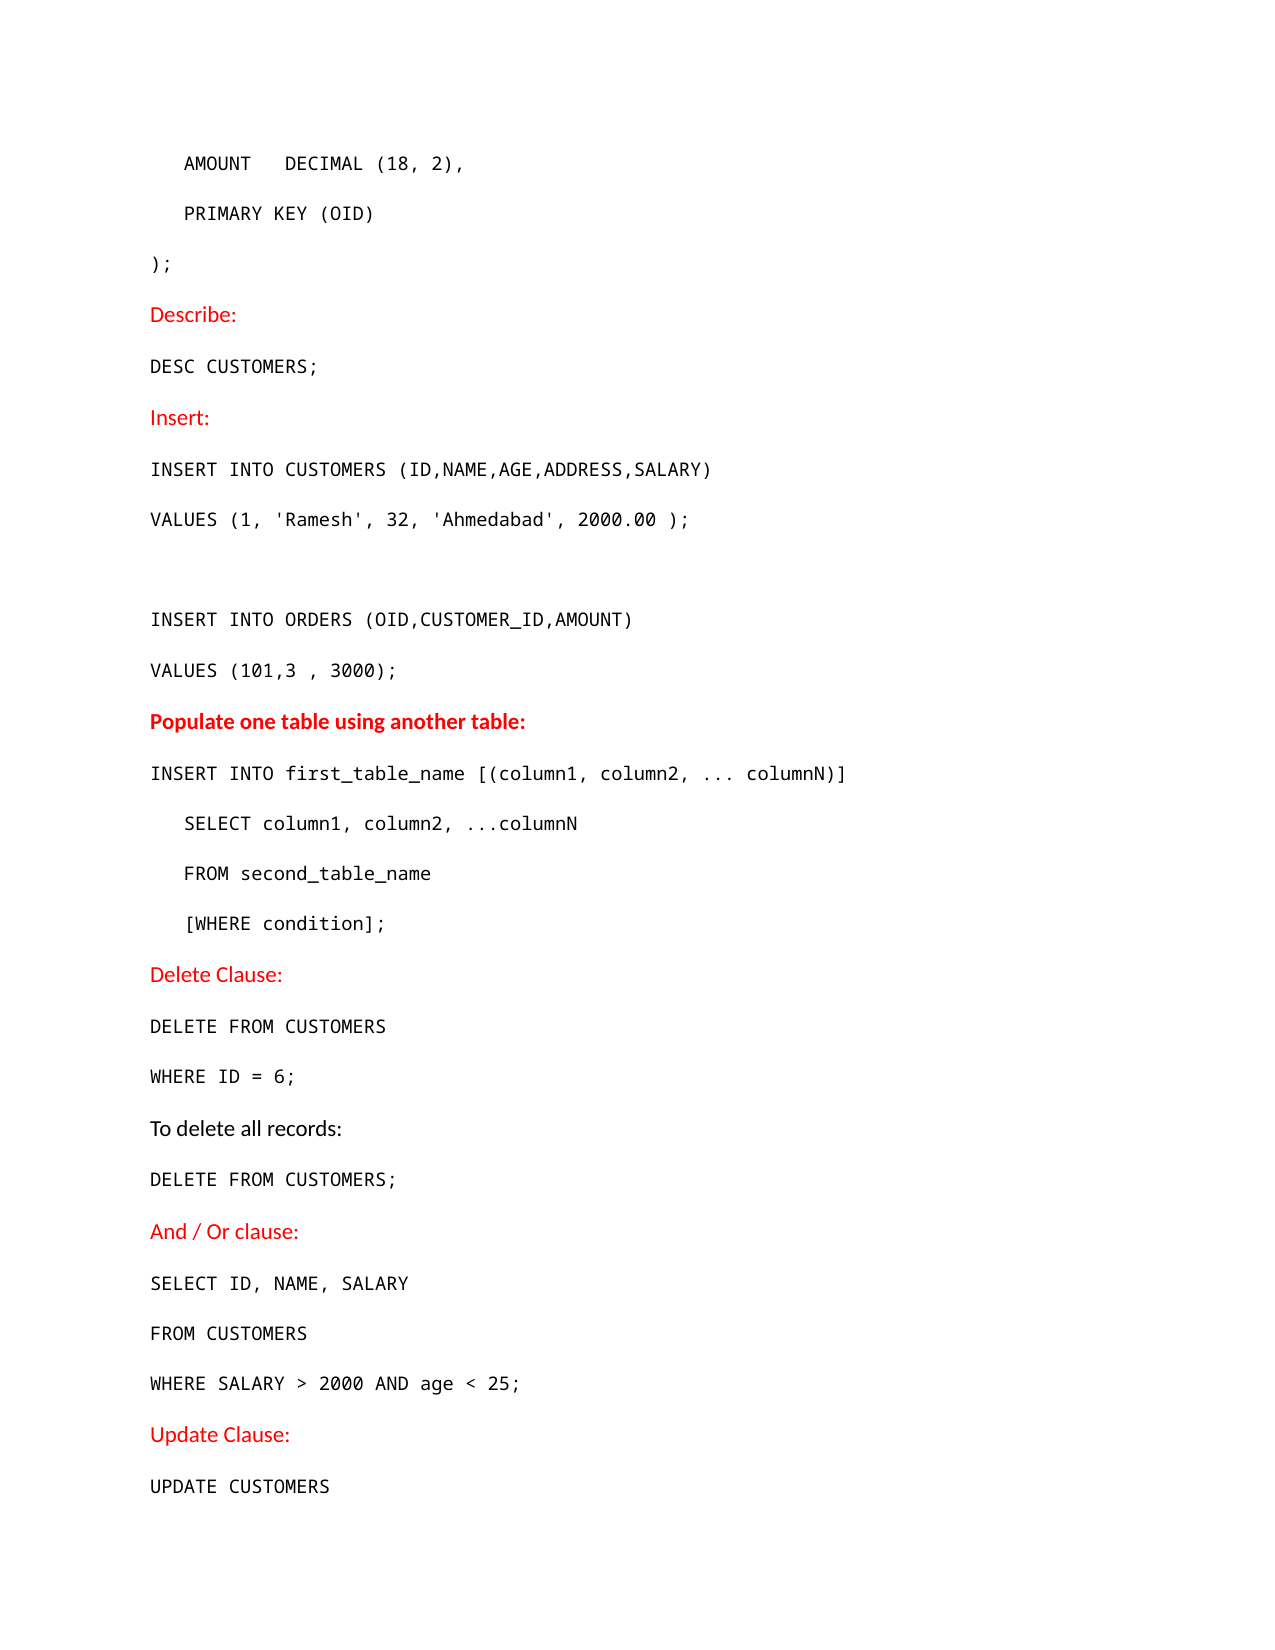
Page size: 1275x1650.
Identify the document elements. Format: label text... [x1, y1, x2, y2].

text FROM CUSTOMERS [150, 1320, 1125, 1345]
text VALUES (1, 'Ramesh', 32, 'Ahmedabad', 2000.00 ); [150, 507, 1125, 532]
text PRIMARY KEY (OID) [150, 200, 1125, 226]
text Describe: [150, 300, 1125, 328]
text DESC CUSTOMERS; [150, 353, 1125, 379]
text DELETE FROM CUSTOMERS [150, 1013, 1125, 1039]
text Insert: [150, 403, 1125, 431]
text VALUES (101,3 , 3000); [150, 657, 1125, 682]
text [WHERE condition]; [150, 910, 1125, 936]
text Populate one table using another table: [150, 707, 1125, 735]
text AMOUNT DECIMAL (18, 2), [150, 150, 1125, 176]
text INSERT INTO first_table_name [(column1, column2, ... columnN)] [150, 760, 1125, 786]
text ); [150, 250, 1125, 276]
text SELECT ID, NAME, SALARY [150, 1270, 1125, 1295]
text INSERT INTO ORDERS (OID,CUSTOMER_ID,AMOUNT) [150, 607, 1125, 632]
text UPDATE CUSTOMERS [150, 1473, 1125, 1499]
text WHERE ID = 6; [150, 1063, 1125, 1089]
text FROM second_table_name [150, 860, 1125, 886]
text WHERE SALARY > 2000 AND age < 25; [150, 1370, 1125, 1396]
text DELETE FROM CUSTOMERS; [150, 1167, 1125, 1192]
text Update Clause: [150, 1420, 1125, 1448]
text To delete all records: [150, 1114, 1125, 1142]
text Delete Clause: [150, 960, 1125, 988]
text INSERT INTO CUSTOMERS (ID,NAME,AGE,ADDRESS,SALARY) [150, 456, 1125, 482]
text And / Or clause: [150, 1217, 1125, 1245]
text SELECT column1, column2, ...columnN [150, 810, 1125, 836]
